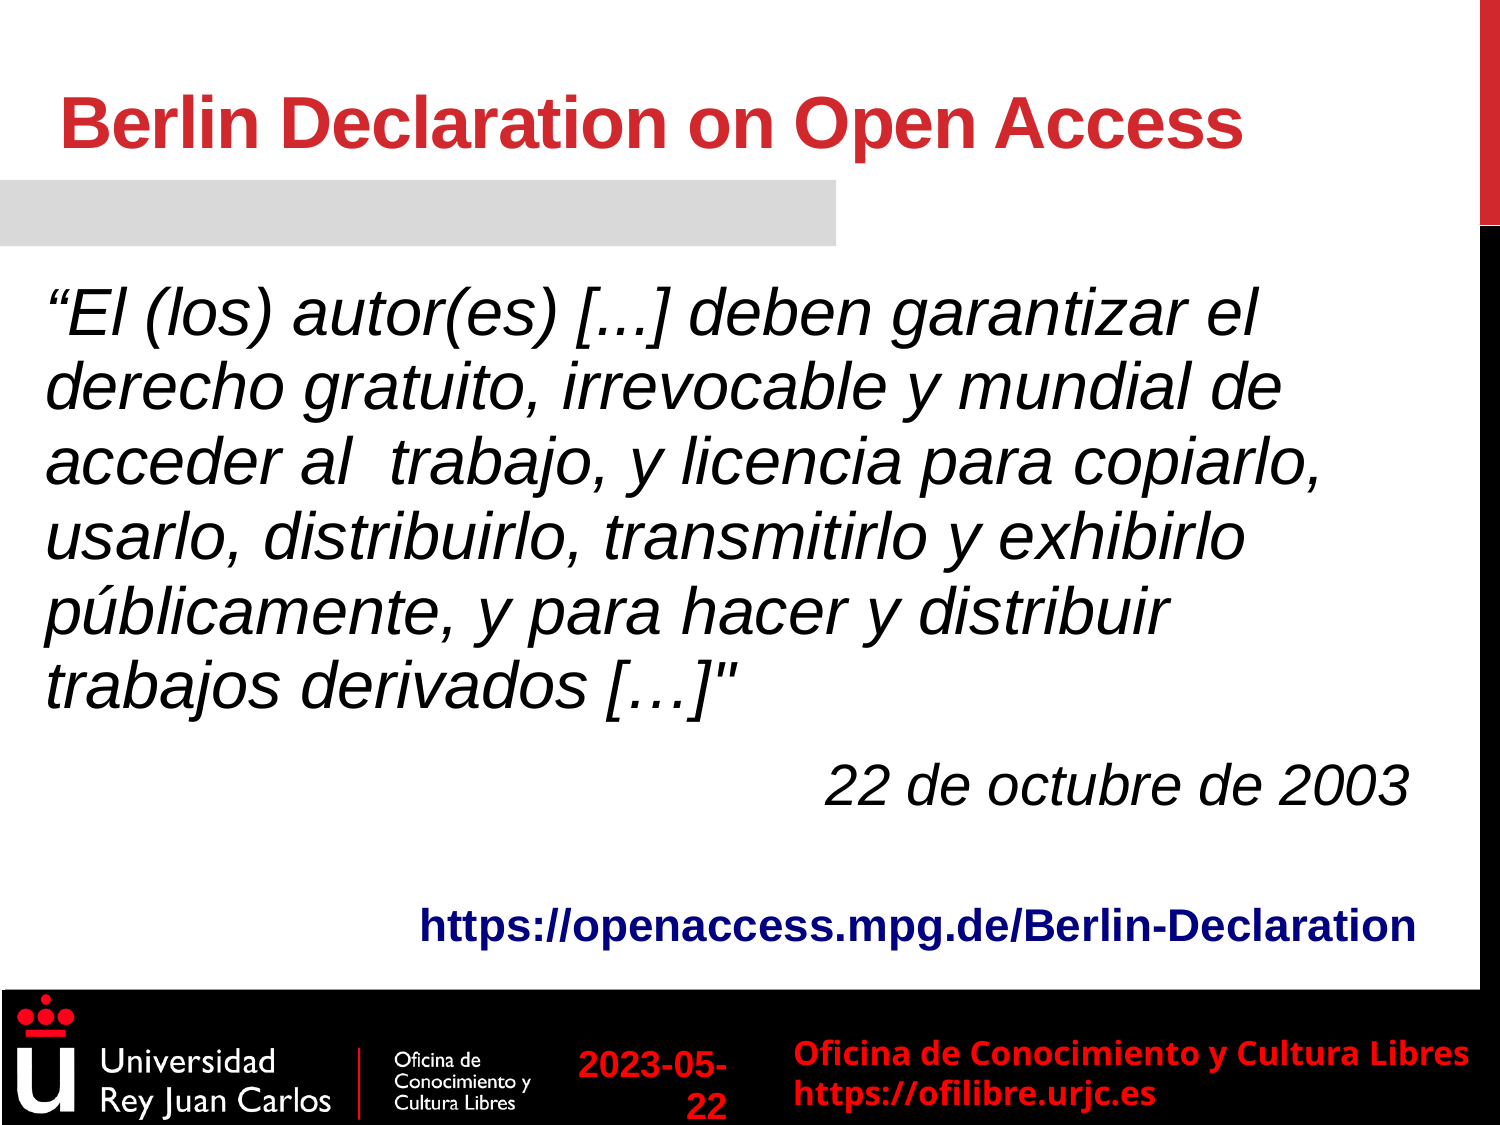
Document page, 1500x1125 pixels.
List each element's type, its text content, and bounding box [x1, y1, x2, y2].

text_box Berlin Declaration on Open Access [0, 24, 1326, 172]
text_box “El (los) autor(es) [...] deben garantizar el derecho gratuito, irrevocable y mundial de acceder al trabajo, y licencia para copiarlo, usarlo, distribuirlo, transmitirlo y exhibirlo públicamente, y para hacer y distribuir trabajos derivados […]'' 22 de octubre de 2003 [30, 267, 1426, 826]
text_box https://openaccess.mpg.de/Berlin-Declaration [405, 892, 1441, 961]
title [75, 15, 1425, 172]
picture [17, 994, 531, 1120]
